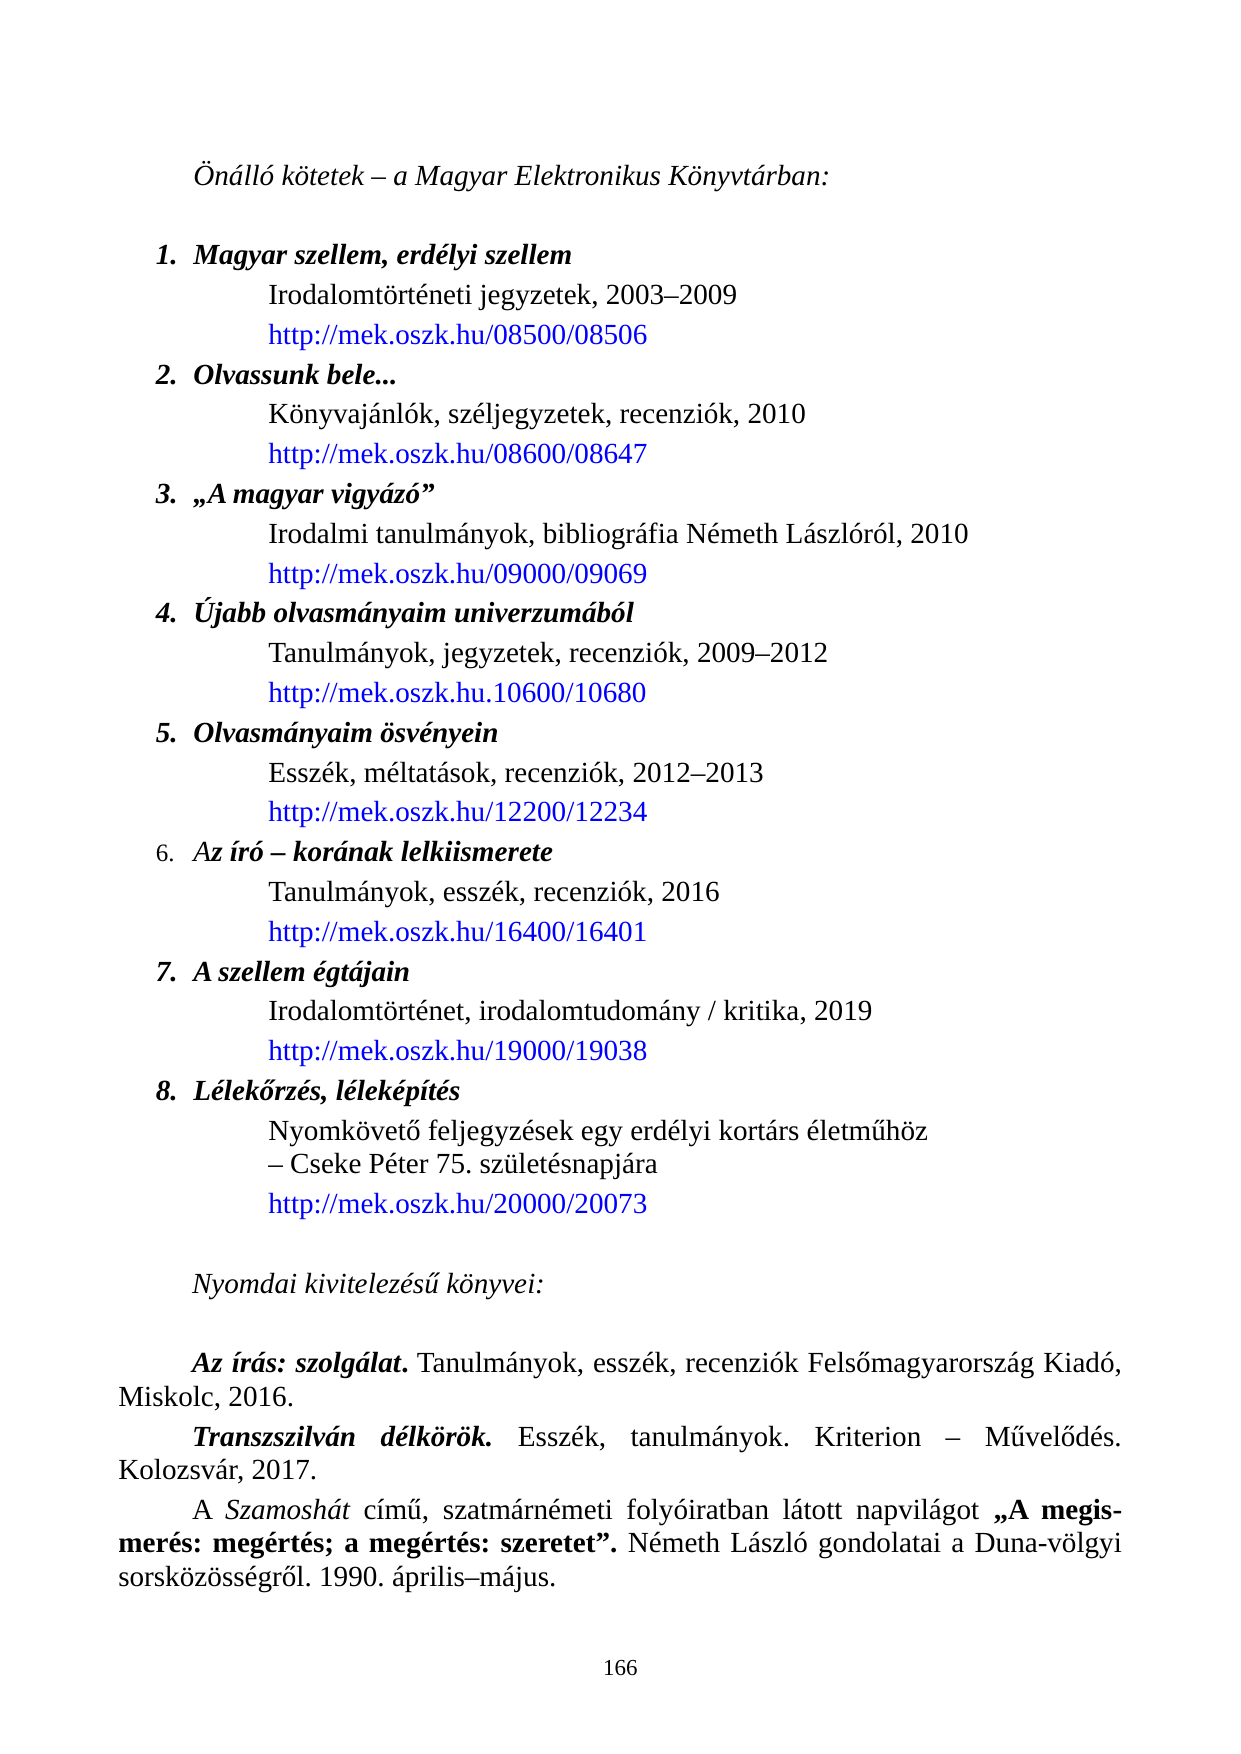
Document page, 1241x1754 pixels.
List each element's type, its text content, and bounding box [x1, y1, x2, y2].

text Nyomkövető feljegyzések egy erdélyi kortárs életműhöz – Cseke Péter 75. születésnapjára [268, 1113, 1122, 1180]
text Könyvajánlók, széljegyzetek, recenziók, 2010 [193, 397, 1122, 430]
text Irodalomtörténet, irodalomtudomány / kritika, 2019 [268, 993, 1122, 1027]
text http://mek.oszk.hu/09000/09069 [193, 556, 1122, 589]
text Tanulmányok, esszék, recenziók, 2016 [268, 874, 1122, 908]
text http://mek.oszk.hu/19000/19038 [268, 1033, 1122, 1067]
list „A magyar vigyázó” [156, 476, 1122, 510]
text Esszék, méltatások, recenziók, 2012–2013 [193, 755, 1122, 788]
text http://mek.oszk.hu/16400/16401 [268, 914, 1122, 947]
text Az írás: szolgálat. Tanulmányok, esszék, recenziók Felsőmagyarország Kiadó, Miskolc, 2016. [118, 1345, 1122, 1412]
text Irodalomtörténeti jegyzetek, 2003–2009 [193, 277, 1122, 311]
list Lélekőrzés, léleképítés [156, 1073, 1122, 1107]
text Irodalmi tanulmányok, bibliográfia Németh Lászlóról, 2010 [193, 516, 1122, 549]
text http://mek.oszk.hu/08600/08647 [193, 436, 1122, 470]
text http://mek.oszk.hu/08500/08506 [193, 317, 1122, 351]
text Önálló kötetek – a Magyar Elektronikus Könyvtárban: [193, 158, 1122, 191]
list Újabb olvasmányaim univerzumából [156, 596, 1122, 629]
text http://mek.oszk.hu/20000/20073 [268, 1186, 1122, 1220]
text Tanulmányok, jegyzetek, recenziók, 2009–2012 [193, 635, 1122, 669]
text Transzszilván délkörök. Esszék, tanulmányok. Kriterion – Művelődés. Kolozsvár, 2017. [118, 1419, 1122, 1486]
text http://mek.oszk.hu/12200/12234 [193, 794, 1122, 828]
list Magyar szellem, erdélyi szellem [156, 237, 1122, 271]
text Nyomdai kivitelezésű könyvei: [118, 1266, 1122, 1299]
list A szellem égtájain [156, 954, 1122, 987]
list Olvassunk bele... [156, 357, 1122, 390]
text A Szamoshát című, szatmárnémeti folyóiratban látott napvilágot „A megis­merés: megértés; a megértés: szeretet”. Németh László gondolatai a Duna-völgyi sorsközösségről. 1990. április–május. [118, 1492, 1122, 1593]
list Az író – korának lelkiismerete [156, 834, 1122, 868]
list Olvasmányaim ösvényein [156, 715, 1122, 748]
text http://mek.oszk.hu.10600/10680 [193, 675, 1122, 709]
